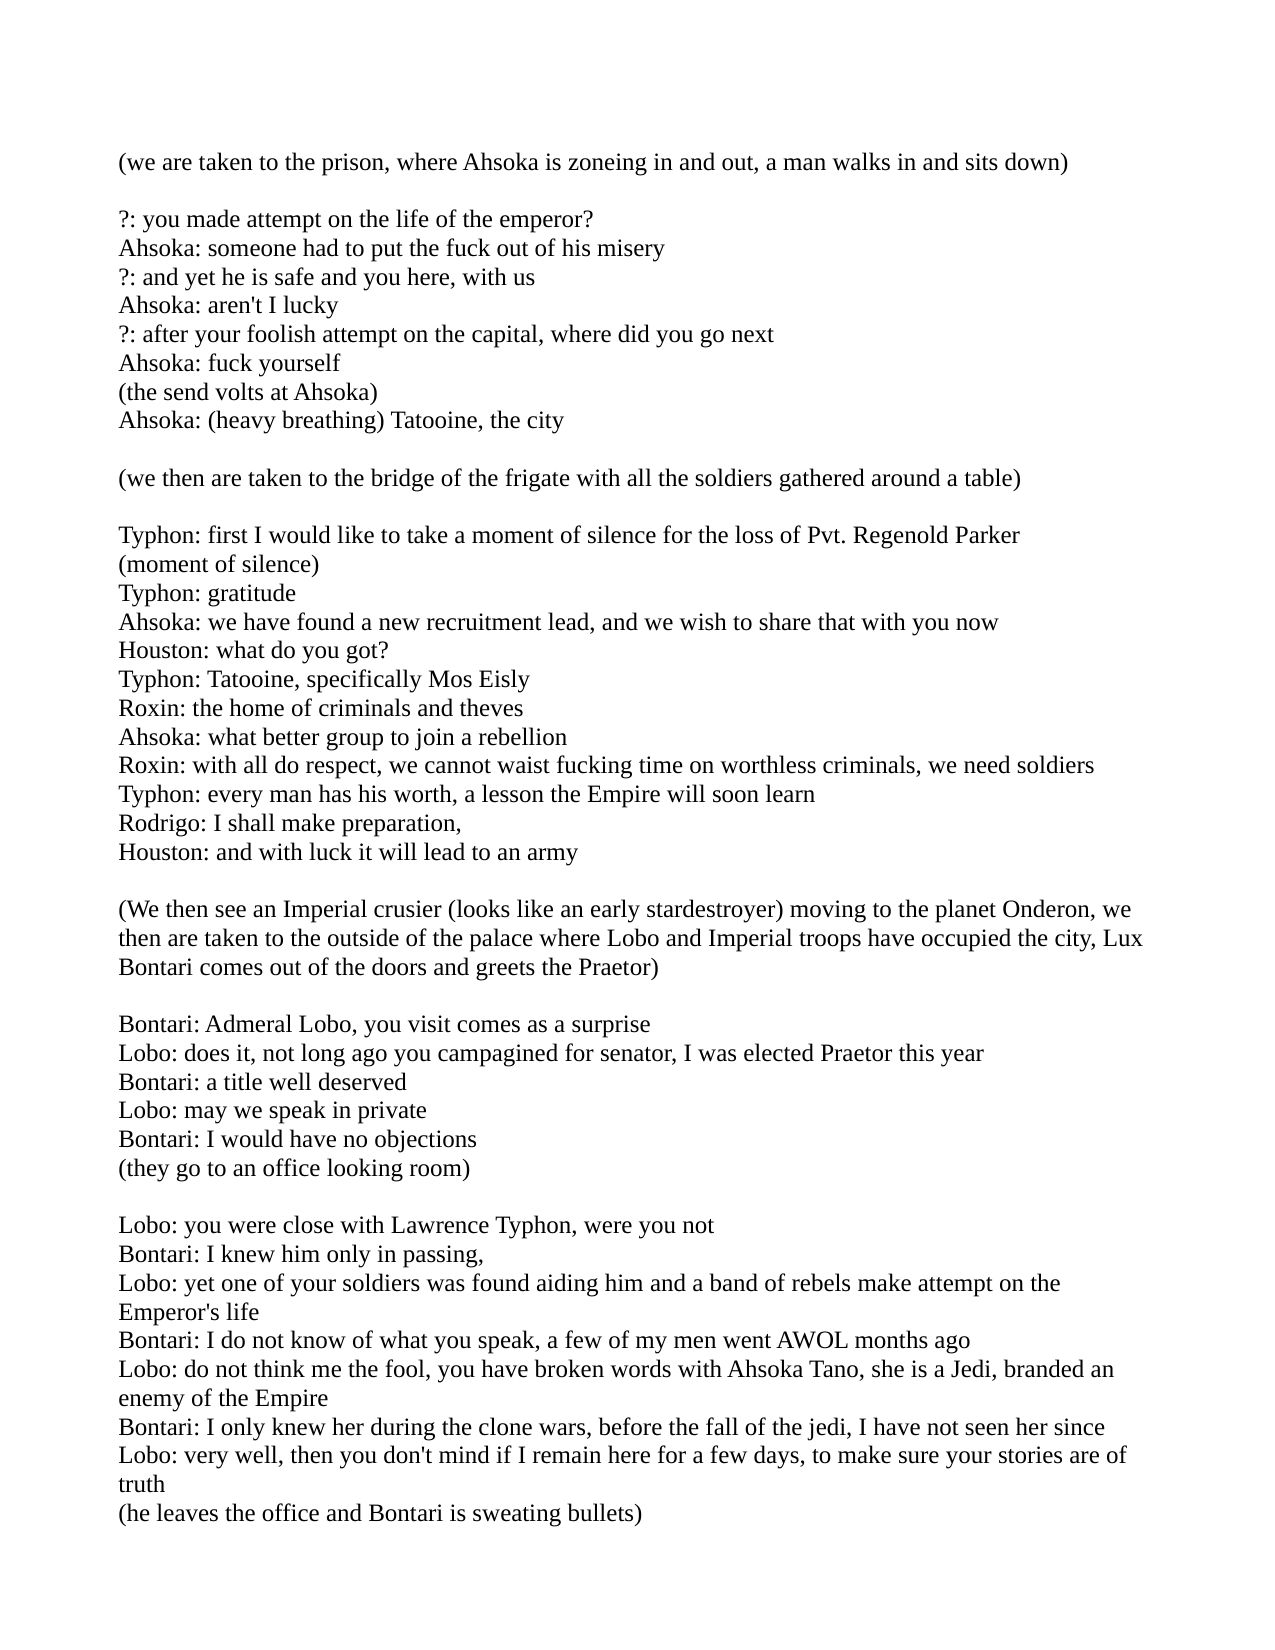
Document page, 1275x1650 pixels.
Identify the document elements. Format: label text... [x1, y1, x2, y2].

text Typhon: gratitude [118, 578, 1157, 607]
text Ahsoka: we have found a new recruitment lead, and we wish to share that with you now [118, 607, 1157, 636]
text Lobo: yet one of your soldiers was found aiding him and a band of rebels make attempt on the Emperor's life [118, 1268, 1157, 1326]
text Ahsoka: someone had to put the fuck out of his misery [118, 233, 1157, 262]
text Typhon: first I would like to take a moment of silence for the loss of Pvt. Regenold Parker [118, 521, 1157, 549]
text Typhon: Tatooine, specifically Mos Eisly [118, 664, 1157, 693]
text ?: after your foolish attempt on the capital, where did you go next [118, 319, 1157, 348]
text Bontari: I only knew her during the clone wars, before the fall of the jedi, I have not seen her since [118, 1412, 1157, 1441]
text Houston: and with luck it will lead to an army [118, 837, 1157, 866]
text Lobo: you were close with Lawrence Typhon, were you not [118, 1211, 1157, 1239]
text ?: you made attempt on the life of the emperor? [118, 204, 1157, 233]
text Lobo: very well, then you don't mind if I remain here for a few days, to make sure your stories are of truth [118, 1441, 1157, 1498]
text Ahsoka: what better group to join a rebellion [118, 722, 1157, 751]
text Lobo: does it, not long ago you campagined for senator, I was elected Praetor this year [118, 1038, 1157, 1067]
text (he leaves the office and Bontari is sweating bullets) [118, 1498, 1157, 1527]
text Houston: what do you got? [118, 636, 1157, 664]
text Roxin: the home of criminals and theves [118, 693, 1157, 722]
text (We then see an Imperial crusier (looks like an early stardestroyer) moving to the planet Onderon, we then are taken to the outside of the palace where Lobo and Imperial troops have occupied the city, Lux Bontari comes out of the doors and greets the Praetor) [118, 894, 1157, 981]
text Ahsoka: (heavy breathing) Tatooine, the city [118, 406, 1157, 434]
text (we then are taken to the bridge of the frigate with all the soldiers gathered around a table) [118, 463, 1157, 492]
text (moment of silence) [118, 549, 1157, 578]
text Roxin: with all do respect, we cannot waist fucking time on worthless criminals, we need soldiers [118, 751, 1157, 779]
text Bontari: I knew him only in passing, [118, 1239, 1157, 1268]
text Bontari: a title well deserved [118, 1067, 1157, 1096]
text Lobo: may we speak in private [118, 1096, 1157, 1124]
text Bontari: I do not know of what you speak, a few of my men went AWOL months ago [118, 1326, 1157, 1354]
text (the send volts at Ahsoka) [118, 377, 1157, 406]
text (they go to an office looking room) [118, 1153, 1157, 1182]
text Bontari: I would have no objections [118, 1124, 1157, 1153]
text Ahsoka: fuck yourself [118, 348, 1157, 377]
text Typhon: every man has his worth, a lesson the Empire will soon learn [118, 779, 1157, 808]
text ?: and yet he is safe and you here, with us [118, 262, 1157, 291]
text Lobo: do not think me the fool, you have broken words with Ahsoka Tano, she is a Jedi, branded an enemy of the Empire [118, 1354, 1157, 1412]
text Rodrigo: I shall make preparation, [118, 808, 1157, 837]
text Bontari: Admeral Lobo, you visit comes as a surprise [118, 1009, 1157, 1038]
text Ahsoka: aren't I lucky [118, 291, 1157, 319]
text (we are taken to the prison, where Ahsoka is zoneing in and out, a man walks in and sits down) [118, 147, 1157, 176]
